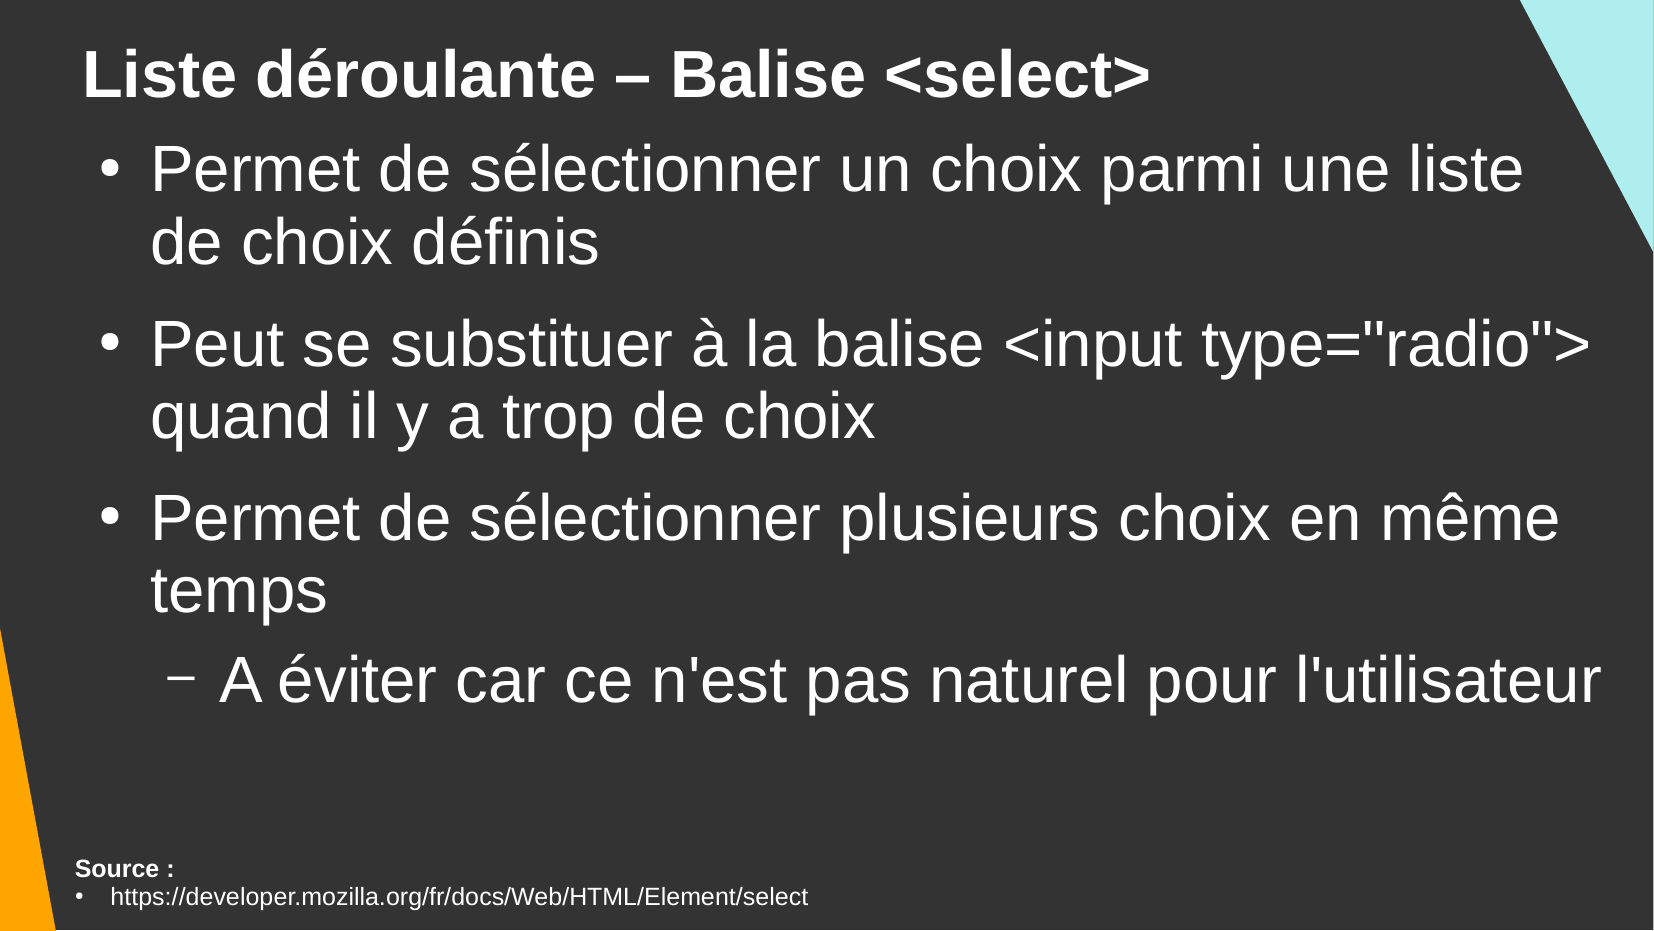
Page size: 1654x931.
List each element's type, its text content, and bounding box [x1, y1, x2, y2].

text_box [0, 628, 56, 931]
title Liste déroulante – Balise <select> [82, 37, 1571, 114]
list Permet de sélectionner un choix parmi une liste de choix définis Peut se substituer à la balise <input type="radio"> quand il y a trop de choix Permet de sélectionner plusieurs choix en même temps A éviter car ce n'est pas naturel pour l'utilisateur [80, 132, 1605, 795]
text_box Source : https://developer.mozilla.org/fr/docs/Web/HTML/Element/select [60, 847, 1546, 919]
text_box [1519, 0, 1654, 254]
